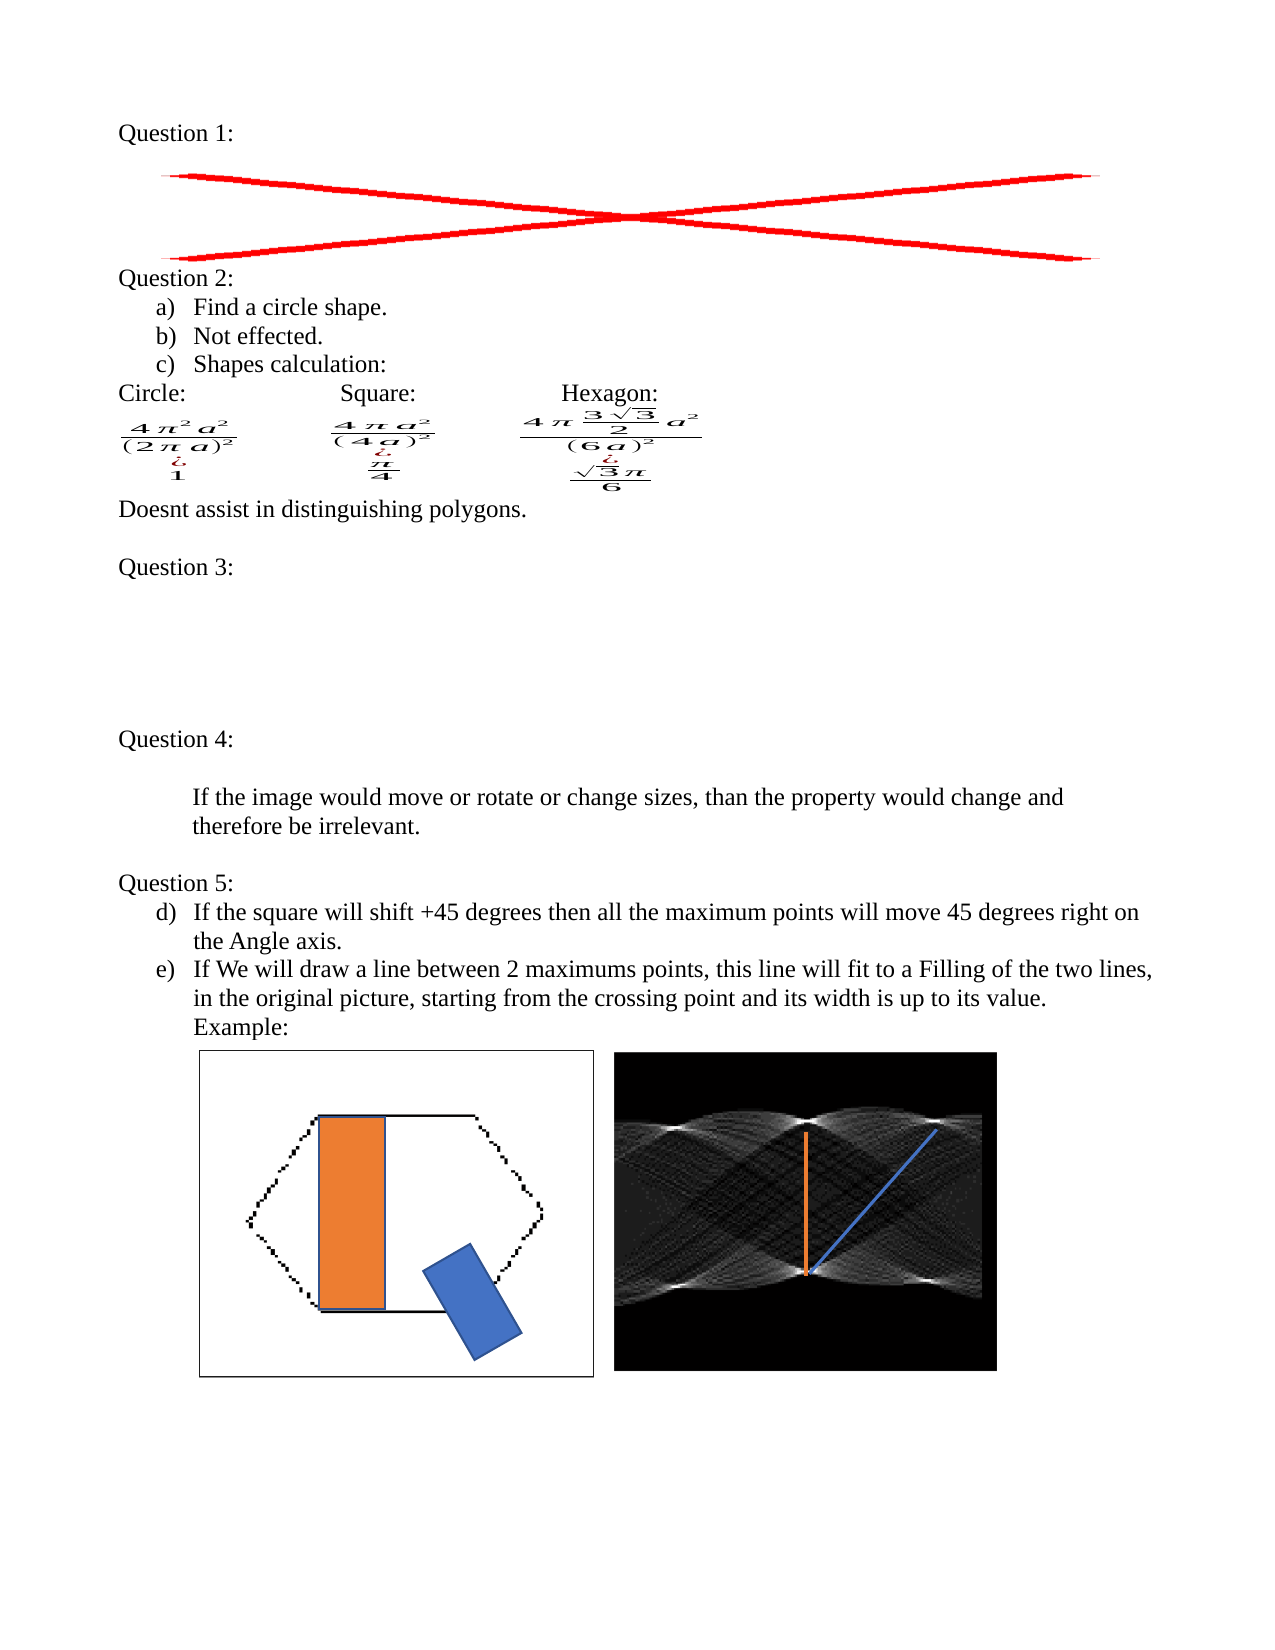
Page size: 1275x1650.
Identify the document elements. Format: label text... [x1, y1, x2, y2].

list Not effected. [156, 321, 1157, 349]
list Shapes calculation: [156, 349, 1157, 378]
list If We will draw a line between 2 maximums points, this line will fit to a Filling of the two lines, in the original picture, starting from the crossing point and its width is up to its value. [156, 954, 1157, 1012]
text Question 5: [118, 868, 1157, 897]
text Doesnt assist in distinguishing polygons. [118, 407, 1157, 523]
text Circle: Square: Hexagon: [118, 378, 1157, 407]
text Example: [193, 1012, 1157, 1041]
list If the square will shift +45 degrees then all the maximum points will move 45 degrees right on the Angle axis. [156, 897, 1157, 954]
list Find a circle shape. [156, 292, 1157, 321]
text Question 3: [118, 552, 1157, 581]
text Question 4: [118, 724, 1157, 753]
text Question 1: [118, 118, 1157, 147]
text Question 2: [118, 176, 1157, 292]
text If the image would move or rotate or change sizes, than the property would change and therefore be irrelevant. [192, 782, 1157, 839]
